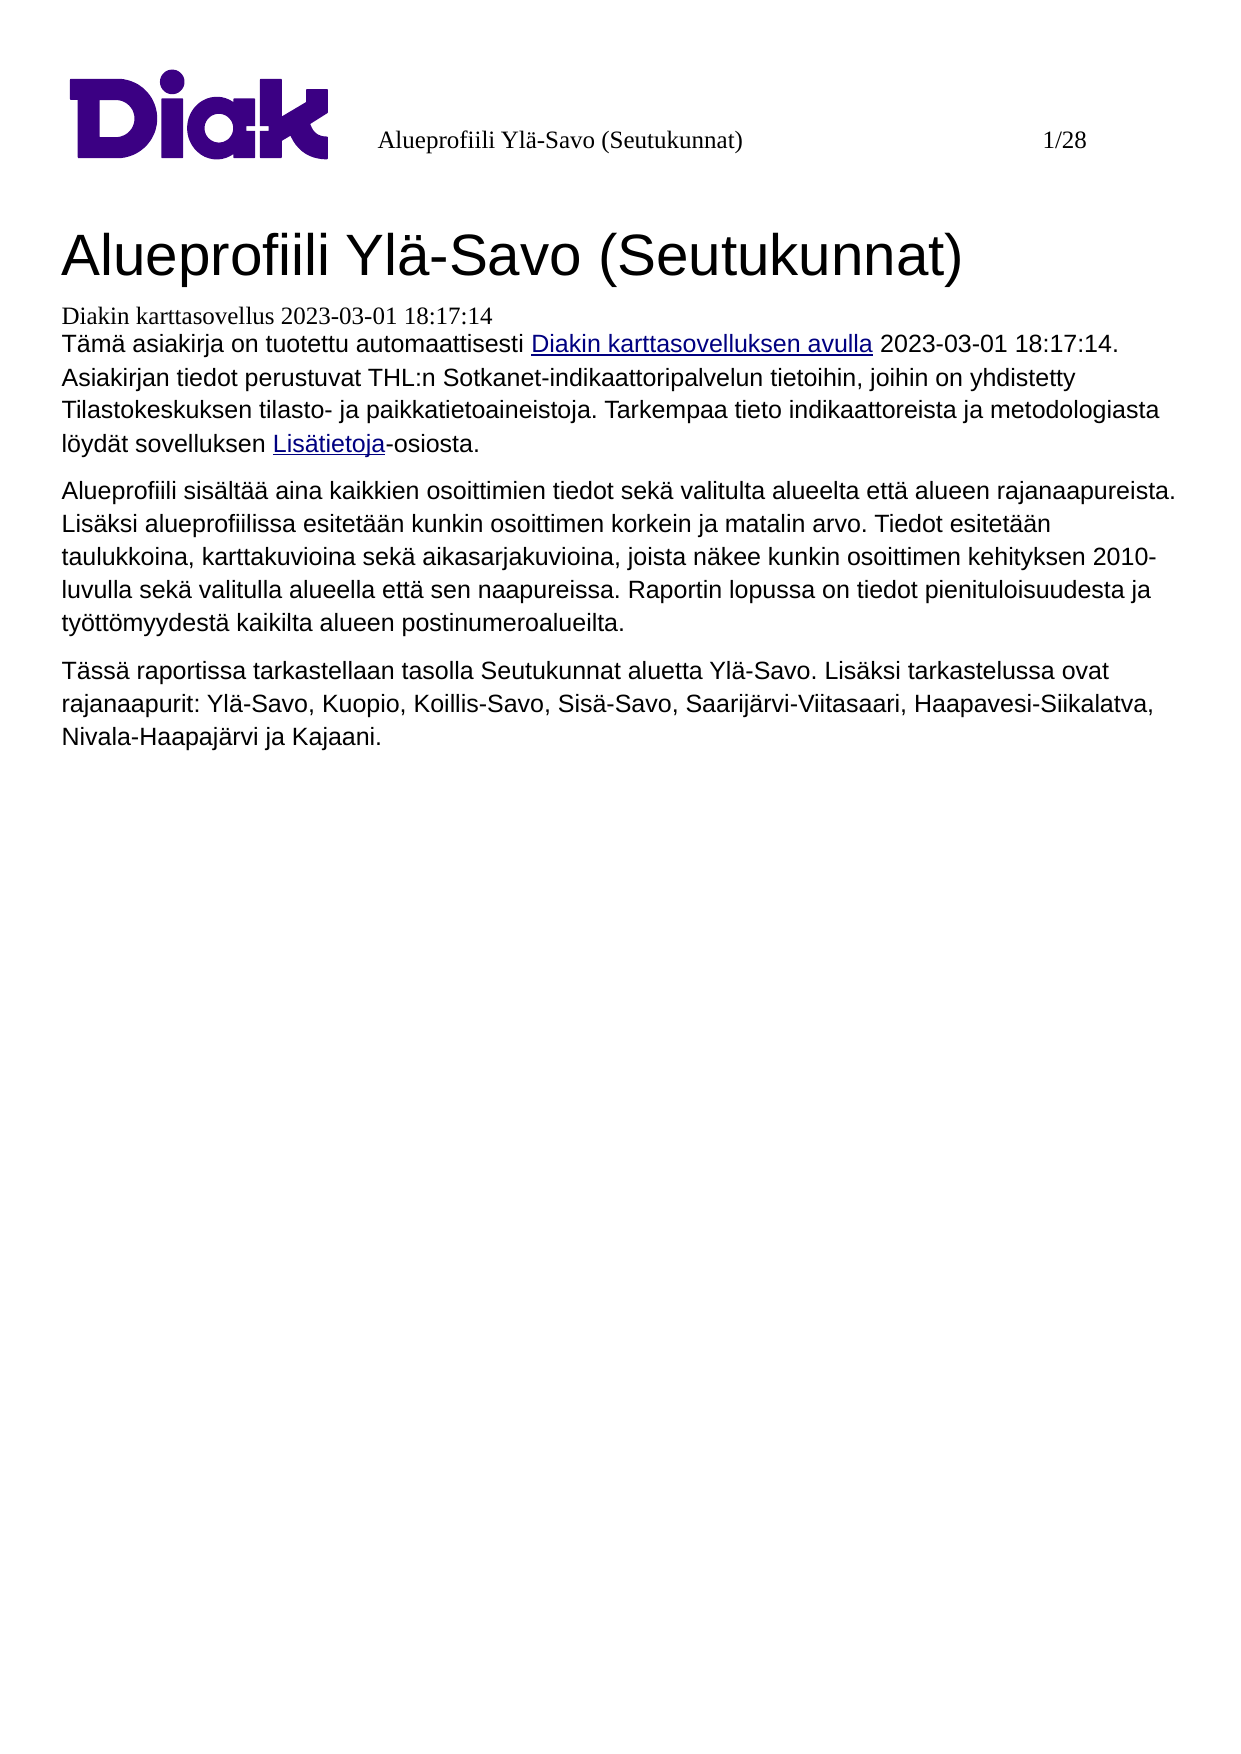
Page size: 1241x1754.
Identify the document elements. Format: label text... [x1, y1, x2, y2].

text Tämä asiakirja on tuotettu automaattisesti Diakin karttasovelluksen avulla 2023-03-01 18:17:14. Asiakirjan tiedot perustuvat THL:n Sotkanet-indikaattoripalvelun tietoihin, joihin on yhdistetty Tilastokeskuksen tilasto- ja paikkatietoaineistoja. Tarkempaa tieto indikaattoreista ja metodologiasta löydät sovelluksen Lisätietoja-osiosta. [61, 329, 1179, 457]
title Alueprofiili Ylä-Savo (Seutukunnat) [61, 221, 1179, 288]
text Alueprofiili sisältää aina kaikkien osoittimien tiedot sekä valitulta alueelta että alueen rajanaapureista. Lisäksi alueprofiilissa esitetään kunkin osoittimen korkein ja matalin arvo. Tiedot esitetään taulukkoina, karttakuvioina sekä aikasarjakuvioina, joista näkee kunkin osoittimen kehityksen 2010-luvulla sekä valitulla alueella että sen naapureissa. Raportin lopussa on tiedot pienituloisuudesta ja työttömyydestä kaikilta alueen postinumeroalueilta. [61, 476, 1179, 637]
text Diakin karttasovellus 2023-03-01 18:17:14 [61, 301, 1179, 329]
text Tässä raportissa tarkastellaan tasolla Seutukunnat aluetta Ylä-Savo. Lisäksi tarkastelussa ovat rajanaapurit: Ylä-Savo, Kuopio, Koillis-Savo, Sisä-Savo, Saarijärvi-Viitasaari, Haapavesi-Siikalatva, Nivala-Haapajärvi ja Kajaani. [61, 656, 1179, 751]
